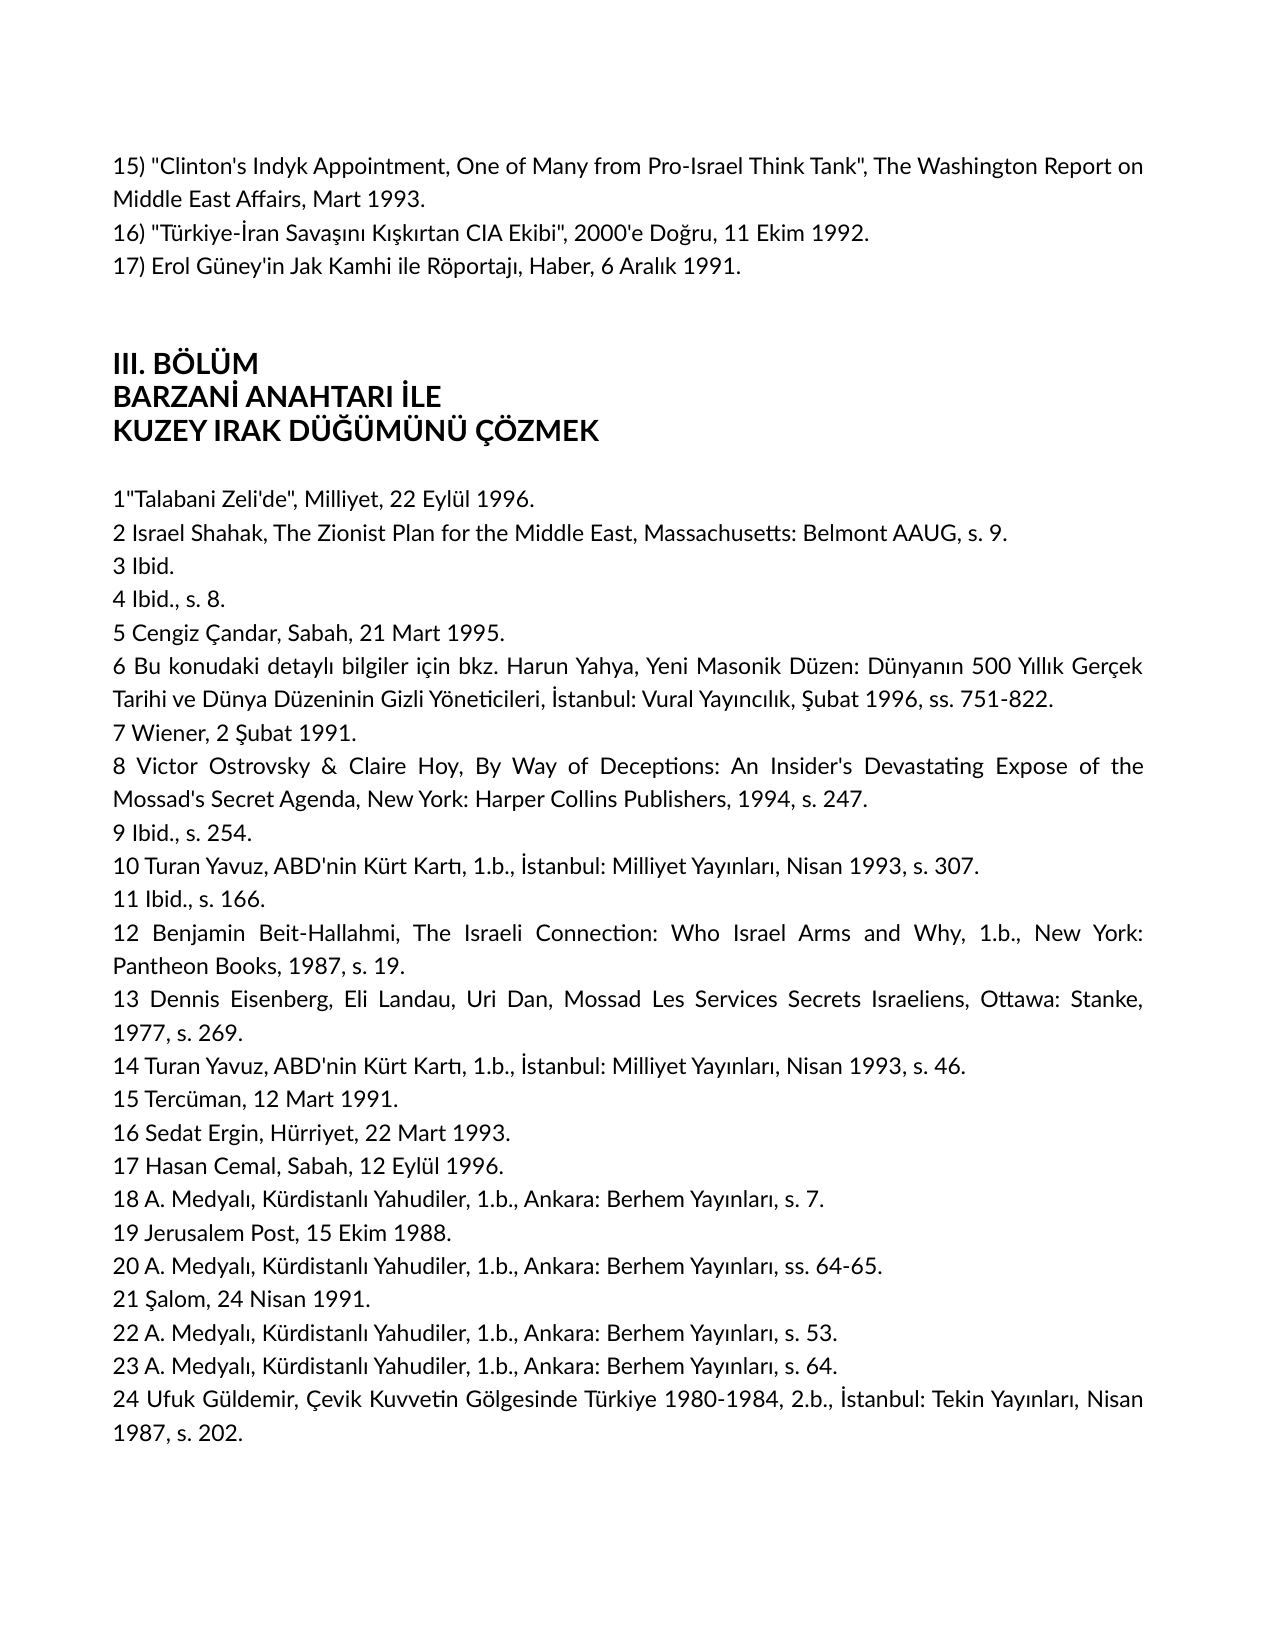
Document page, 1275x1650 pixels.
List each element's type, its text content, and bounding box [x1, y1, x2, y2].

text III. BÖLÜM [112, 348, 1145, 381]
text 9 Ibid., s. 254. [112, 814, 1145, 848]
text 21 Şalom, 24 Nisan 1991. [112, 1281, 1145, 1314]
text 8 Victor Ostrovsky & Claire Hoy, By Way of Deceptions: An Insider's Devastating Expose of the Mossad's Secret Agenda, New York: Harper Collins Publishers, 1994, s. 247. [112, 748, 1145, 814]
text 22 A. Medyalı, Kürdistanlı Yahudiler, 1.b., Ankara: Berhem Yayınları, s. 53. [112, 1314, 1145, 1348]
text 1"Talabani Zeli'de", Milliyet, 22 Eylül 1996. [112, 481, 1145, 514]
text 2 Israel Shahak, The Zionist Plan for the Middle East, Massachusetts: Belmont AAUG, s. 9. [112, 514, 1145, 548]
text 17 Hasan Cemal, Sabah, 12 Eylül 1996. [112, 1148, 1145, 1181]
text 14 Turan Yavuz, ABD'nin Kürt Kartı, 1.b., İstanbul: Milliyet Yayınları, Nisan 1993, s. 46. [112, 1048, 1145, 1081]
text 6 Bu konudaki detaylı bilgiler için bkz. Harun Yahya, Yeni Masonik Düzen: Dünyanın 500 Yıllık Gerçek Tarihi ve Dünya Düzeninin Gizli Yöneticileri, İstanbul: Vural Yayıncılık, Şubat 1996, ss. 751-822. [112, 648, 1145, 714]
subtitle KUZEY IRAK DÜĞÜMÜNÜ ÇÖZMEK [112, 414, 1145, 448]
text 20 A. Medyalı, Kürdistanlı Yahudiler, 1.b., Ankara: Berhem Yayınları, ss. 64-65. [112, 1248, 1145, 1281]
text 12 Benjamin Beit-Hallahmi, The Israeli Connection: Who Israel Arms and Why, 1.b., New York: Pantheon Books, 1987, s. 19. [112, 914, 1145, 981]
text 11 Ibid., s. 166. [112, 881, 1145, 914]
text BARZANİ ANAHTARI İLE [112, 381, 1145, 414]
text 17) Erol Güney'in Jak Kamhi ile Röportajı, Haber, 6 Aralık 1991. [112, 248, 1145, 281]
text 3 Ibid. [112, 548, 1145, 581]
text 15 Tercüman, 12 Mart 1991. [112, 1081, 1145, 1114]
text 18 A. Medyalı, Kürdistanlı Yahudiler, 1.b., Ankara: Berhem Yayınları, s. 7. [112, 1181, 1145, 1214]
text 16 Sedat Ergin, Hürriyet, 22 Mart 1993. [112, 1114, 1145, 1148]
text 19 Jerusalem Post, 15 Ekim 1988. [112, 1214, 1145, 1248]
text 13 Dennis Eisenberg, Eli Landau, Uri Dan, Mossad Les Services Secrets Israeliens, Ottawa: Stanke, 1977, s. 269. [112, 981, 1145, 1048]
text 5 Cengiz Çandar, Sabah, 21 Mart 1995. [112, 614, 1145, 648]
text 7 Wiener, 2 Şubat 1991. [112, 714, 1145, 748]
text 10 Turan Yavuz, ABD'nin Kürt Kartı, 1.b., İstanbul: Milliyet Yayınları, Nisan 1993, s. 307. [112, 848, 1145, 881]
text 15) "Clinton's Indyk Appointment, One of Many from Pro-Israel Think Tank", The Washington Report on Middle East Affairs, Mart 1993. [112, 148, 1145, 214]
text 4 Ibid., s. 8. [112, 581, 1145, 614]
text 23 A. Medyalı, Kürdistanlı Yahudiler, 1.b., Ankara: Berhem Yayınları, s. 64. [112, 1348, 1145, 1381]
text 24 Ufuk Güldemir, Çevik Kuvvetin Gölgesinde Türkiye 1980-1984, 2.b., İstanbul: Tekin Yayınları, Nisan 1987, s. 202. [112, 1381, 1145, 1448]
text 16) "Türkiye-İran Savaşını Kışkırtan CIA Ekibi", 2000'e Doğru, 11 Ekim 1992. [112, 214, 1145, 248]
